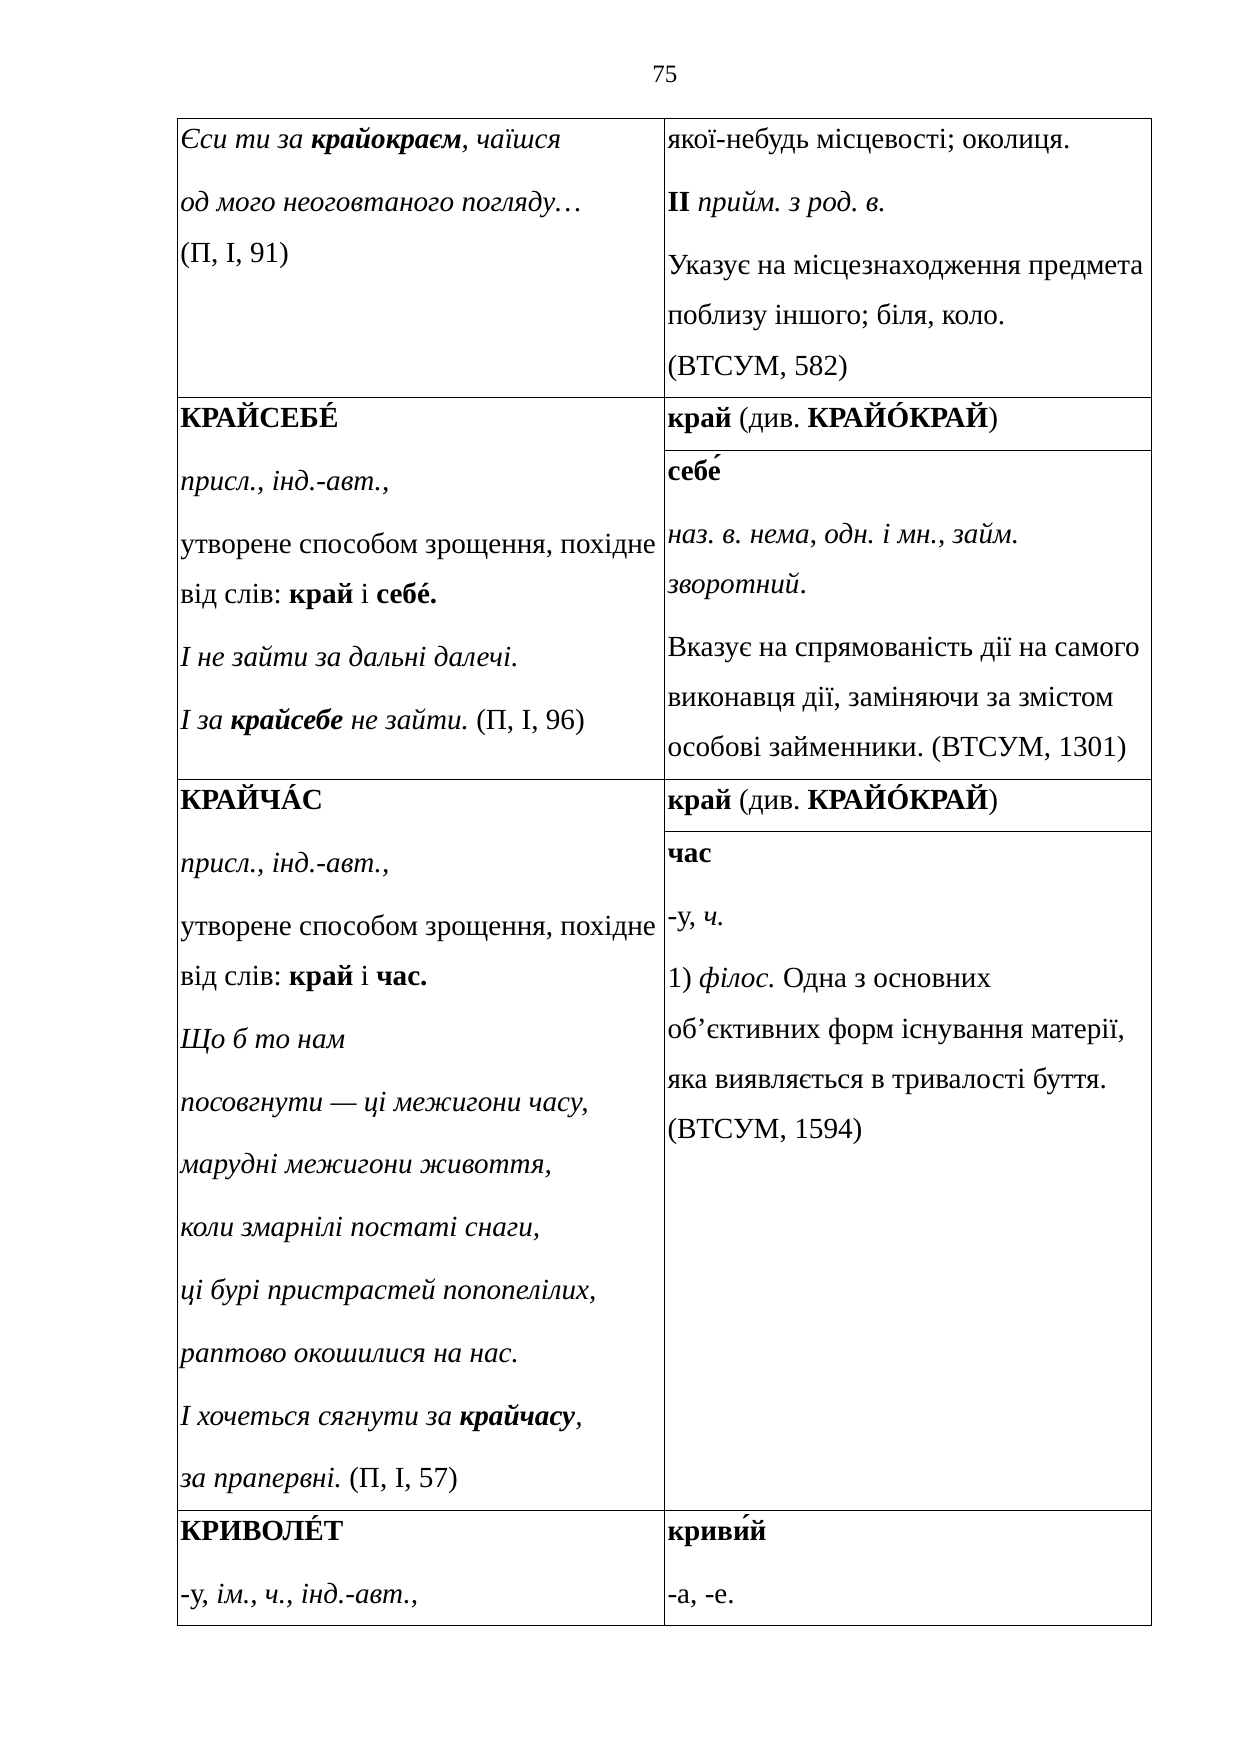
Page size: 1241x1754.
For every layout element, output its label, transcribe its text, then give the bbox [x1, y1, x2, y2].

table_cell час -у, ч. 1) філос. Одна з основних об’єктивних форм існування матерії, яка виявляється в тривалості буття. (ВТСУМ, 1594) [665, 832, 1151, 1510]
table_cell себе́ наз. в. нема, одн. і мн., займ. зворотний. Вказує на спрямованість дії на самого виконавця дії, заміняючи за змістом особові займенники. (ВТСУМ, 1301) [665, 451, 1151, 779]
table_cell КРАЙСЕБÉ присл., інд.-авт., утворене способом зрощення, похідне від слів: край і себé. І не зайти за дальні далечі. І за крайсебе не зайти. (П, І, 96) [178, 398, 664, 779]
table_cell край (див. КРАЙÓКРАЙ) [665, 398, 1151, 449]
table_cell якої-небудь місцевості; околиця. II прийм. з род. в. Указує на місцезнаходження предмета поблизу іншого; біля, коло. (ВТСУМ, 582) [665, 119, 1151, 397]
table_cell КРАЙЧÁС присл., інд.-авт., утворене способом зрощення, похідне від слів: край і час. Що б то нам посовгнути — ці межигони часу, марудні межигони живоття, коли змарнілі постаті снаги, ці бурі пристрастей попопелілих, раптово окошилися на нас. І хочеться сягнути за крайчасу, за прапервні. (П, І, 57) [178, 780, 664, 1510]
table_cell криви́й -а, -е. [665, 1511, 1151, 1625]
table_cell край (див. КРАЙÓКРАЙ) [665, 780, 1151, 831]
table_cell КРИВОЛÉТ -у, ім., ч., інд.-авт., [178, 1511, 664, 1625]
table_cell Єси ти за крайокраєм, чаїшся од мого неоговтаного погляду… (П, І, 91) [178, 119, 664, 397]
